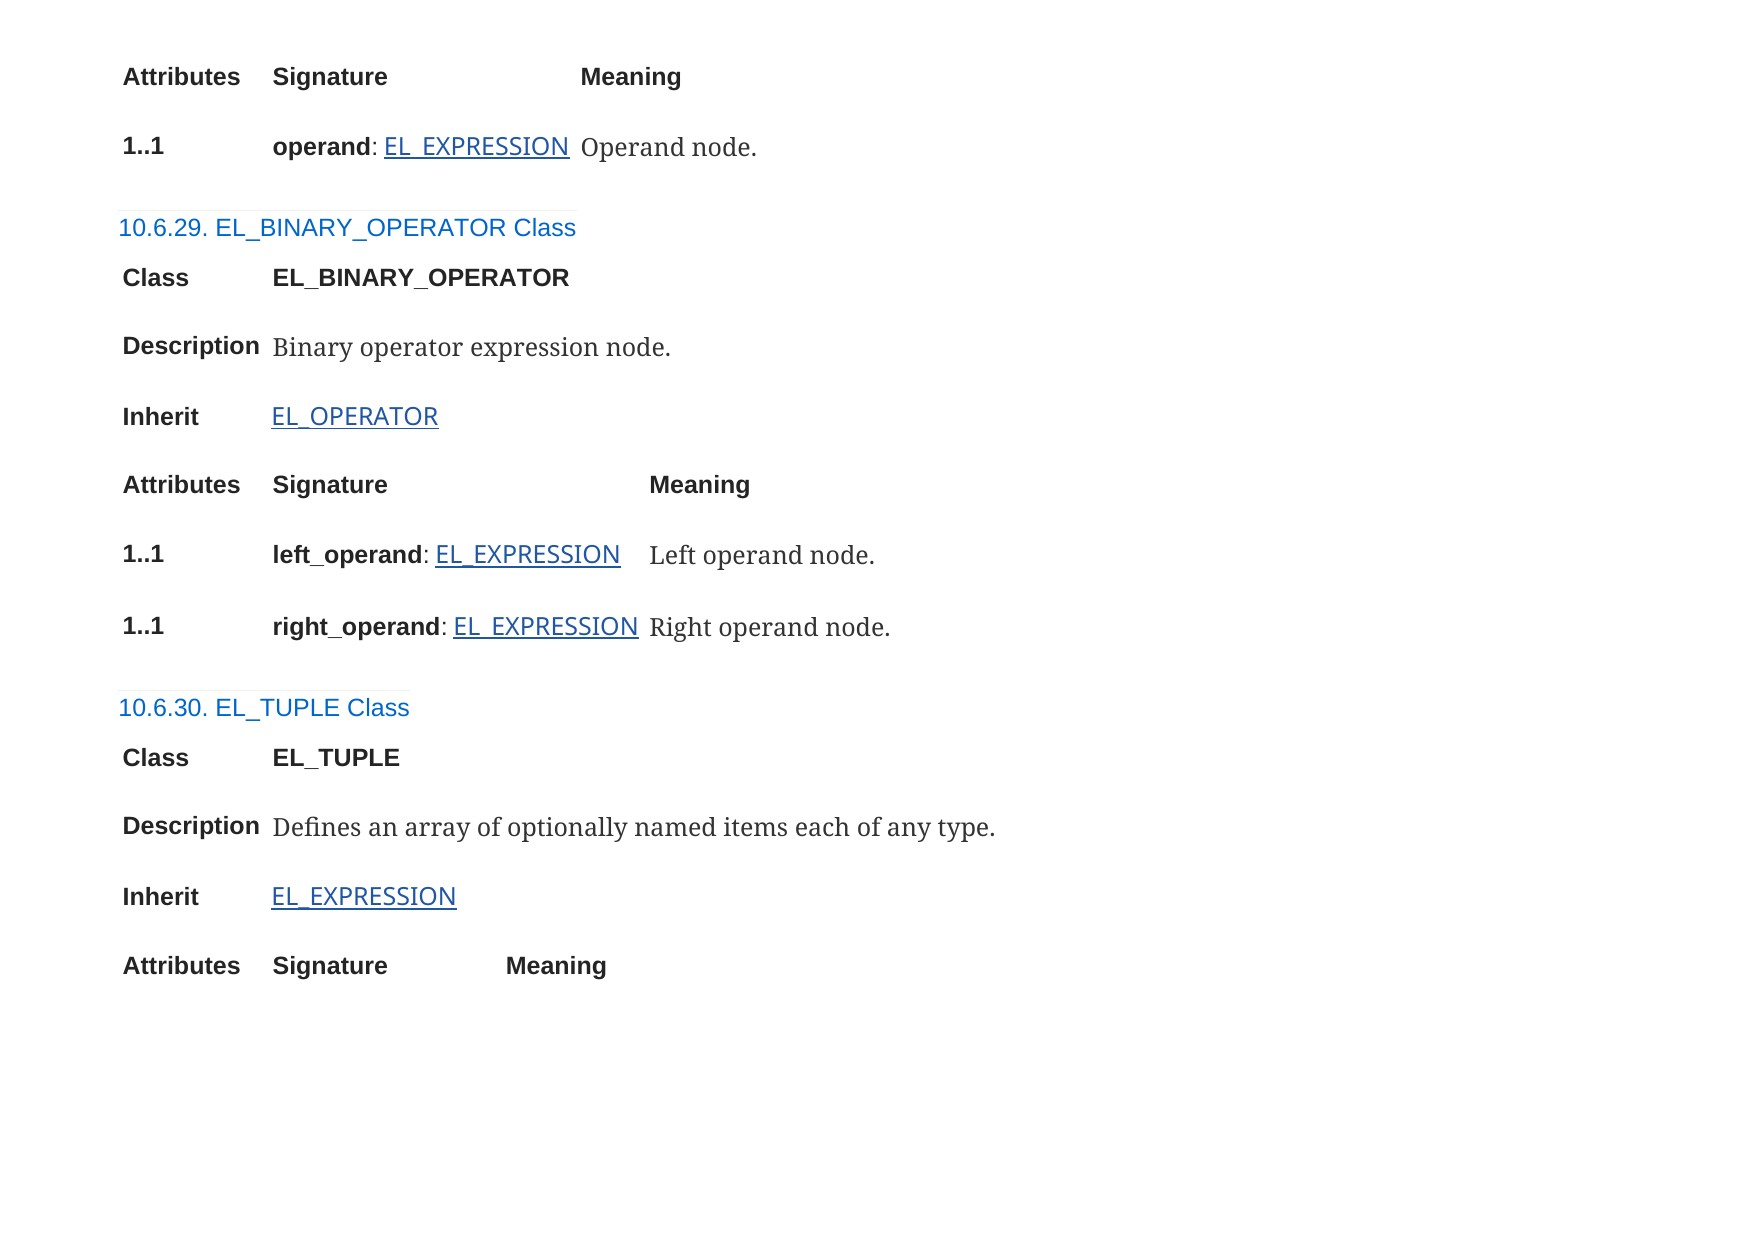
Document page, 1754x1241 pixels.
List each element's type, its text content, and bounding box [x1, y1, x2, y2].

table_cell EL_EXPRESSION [268, 876, 1181, 948]
table_cell Defines an array of optionally named items each of any type. [268, 807, 1181, 876]
table_cell Signature [268, 59, 576, 125]
table_cell Signature [268, 948, 501, 1014]
table_cell Meaning [501, 948, 1181, 1014]
table_cell 1..1 [118, 125, 268, 197]
table_cell Description [118, 807, 268, 876]
table_cell Description [118, 327, 268, 396]
table_header Class [118, 260, 268, 327]
table_cell Meaning [576, 59, 770, 125]
table_cell Inherit [118, 396, 268, 468]
subtitle 10.6.29. EL_BINARY_OPERATOR Class [118, 209, 1695, 241]
table_cell right_operand: EL_EXPRESSION [268, 606, 645, 677]
table_cell 1..1 [118, 534, 268, 606]
subtitle 10.6.30. EL_TUPLE Class [118, 690, 1695, 722]
table_cell EL_OPERATOR [268, 396, 903, 468]
table_cell Signature [268, 468, 645, 534]
table_cell Attributes [118, 948, 268, 1014]
table_cell Meaning [645, 468, 903, 534]
table_header EL_TUPLE [268, 740, 1181, 807]
table_cell Inherit [118, 876, 268, 948]
table_cell 1..1 [118, 606, 268, 677]
table_cell Attributes [118, 468, 268, 534]
table_cell Operand node. [576, 125, 770, 197]
table_header EL_BINARY_OPERATOR [268, 260, 903, 327]
table_cell left_operand: EL_EXPRESSION [268, 534, 645, 606]
table_header Class [118, 740, 268, 807]
table_cell Right operand node. [645, 606, 903, 677]
table_cell Attributes [118, 59, 268, 125]
table_cell Binary operator expression node. [268, 327, 903, 396]
table_cell Left operand node. [645, 534, 903, 606]
table_cell operand: EL_EXPRESSION [268, 125, 576, 197]
